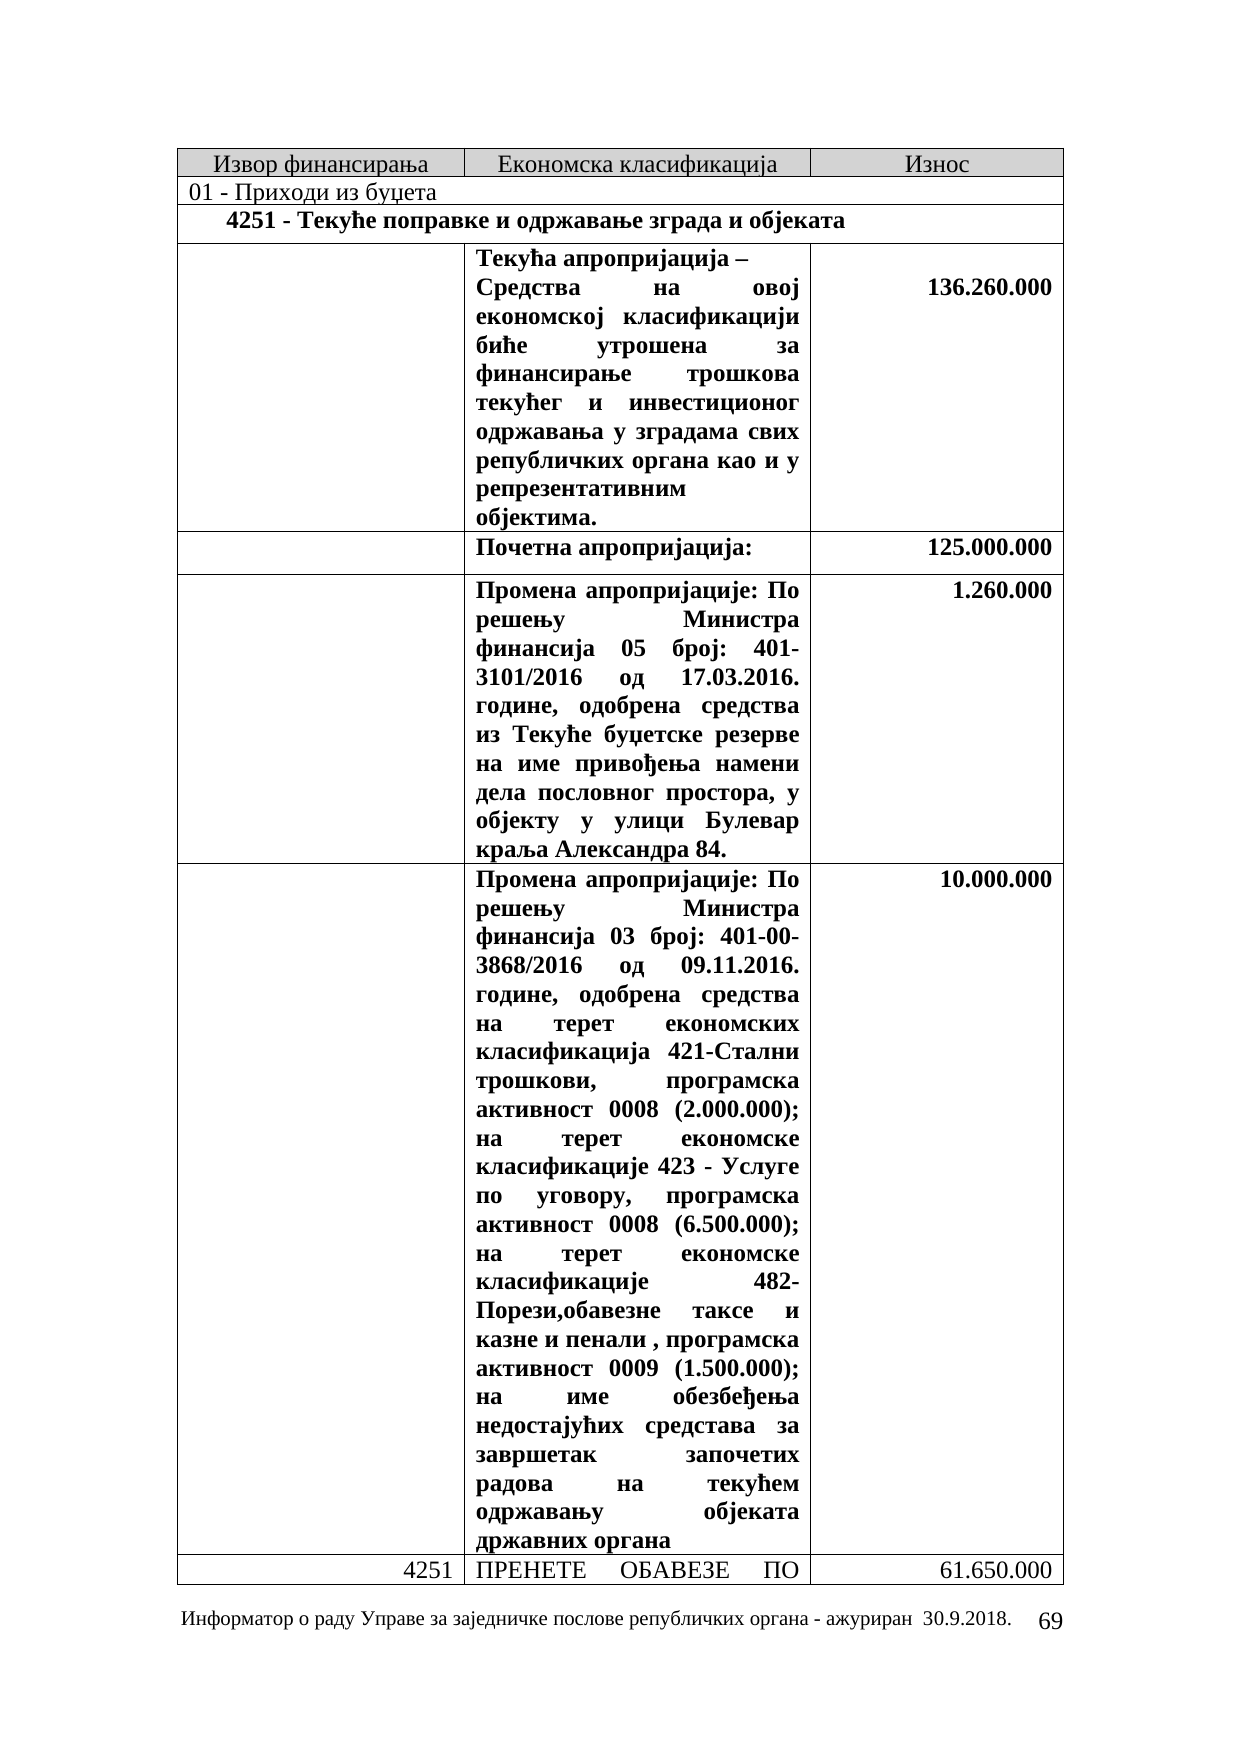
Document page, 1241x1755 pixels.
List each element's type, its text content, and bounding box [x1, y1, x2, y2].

table_header Износ [811, 149, 1063, 176]
table_cell [178, 532, 464, 574]
table_cell Текућа апропријација – Средства на овој економској класификацији биће утрошена за финансирање трошкова текућег и инвестиционог одржавања у зградама свих републичких органа као и у репрезентативним објектима. [465, 244, 810, 531]
table_cell 10.000.000 [811, 864, 1063, 1554]
table_cell 4251 [178, 1555, 464, 1584]
table_cell 1.260.000 [811, 575, 1063, 863]
table_cell 61.650.000 [811, 1555, 1063, 1584]
table_cell 4251 - Текуће поправке и одржавање зграда и објеката [178, 205, 1063, 242]
table_cell [178, 864, 464, 1554]
table_cell Промена апропријације: По решењу Министра финансија 05 број: 401-3101/2016 од 17.03.2016. године, одобрена средства из Текуће буџетске резерве на име привођења намени дела пословног простора, у објекту у улици Булевар краља Александра 84. [465, 575, 810, 863]
table_cell Почетна апропријација: [465, 532, 810, 574]
table_cell [178, 244, 464, 531]
table_header Економска класификација [465, 149, 810, 176]
table_cell 125.000.000 [811, 532, 1063, 574]
table_cell Промена апропријације: По решењу Министра финансија 03 број: 401-00-3868/2016 од 09.11.2016. године, одобрена средства на терет економских класификација 421-Стални трошкови, програмска активност 0008 (2.000.000); на терет економске класификације 423 - Услуге по уговору, програмска активност 0008 (6.500.000); на терет економске класификације 482-Порези,обавезне таксе и казне и пенали , програмска активност 0009 (1.500.000); на име обезбеђења недостајућих средстава за завршетак започетих радова на текућем одржавању објеката државних органа [465, 864, 810, 1554]
table_cell [178, 575, 464, 863]
table_cell 136.260.000 [811, 244, 1063, 531]
table_cell 01 - Приходи из буџета [178, 177, 1063, 204]
table_header Извор финансирања [178, 149, 464, 176]
table_cell ПРЕНЕТЕ ОБАВЕЗЕ ПО [465, 1555, 810, 1584]
